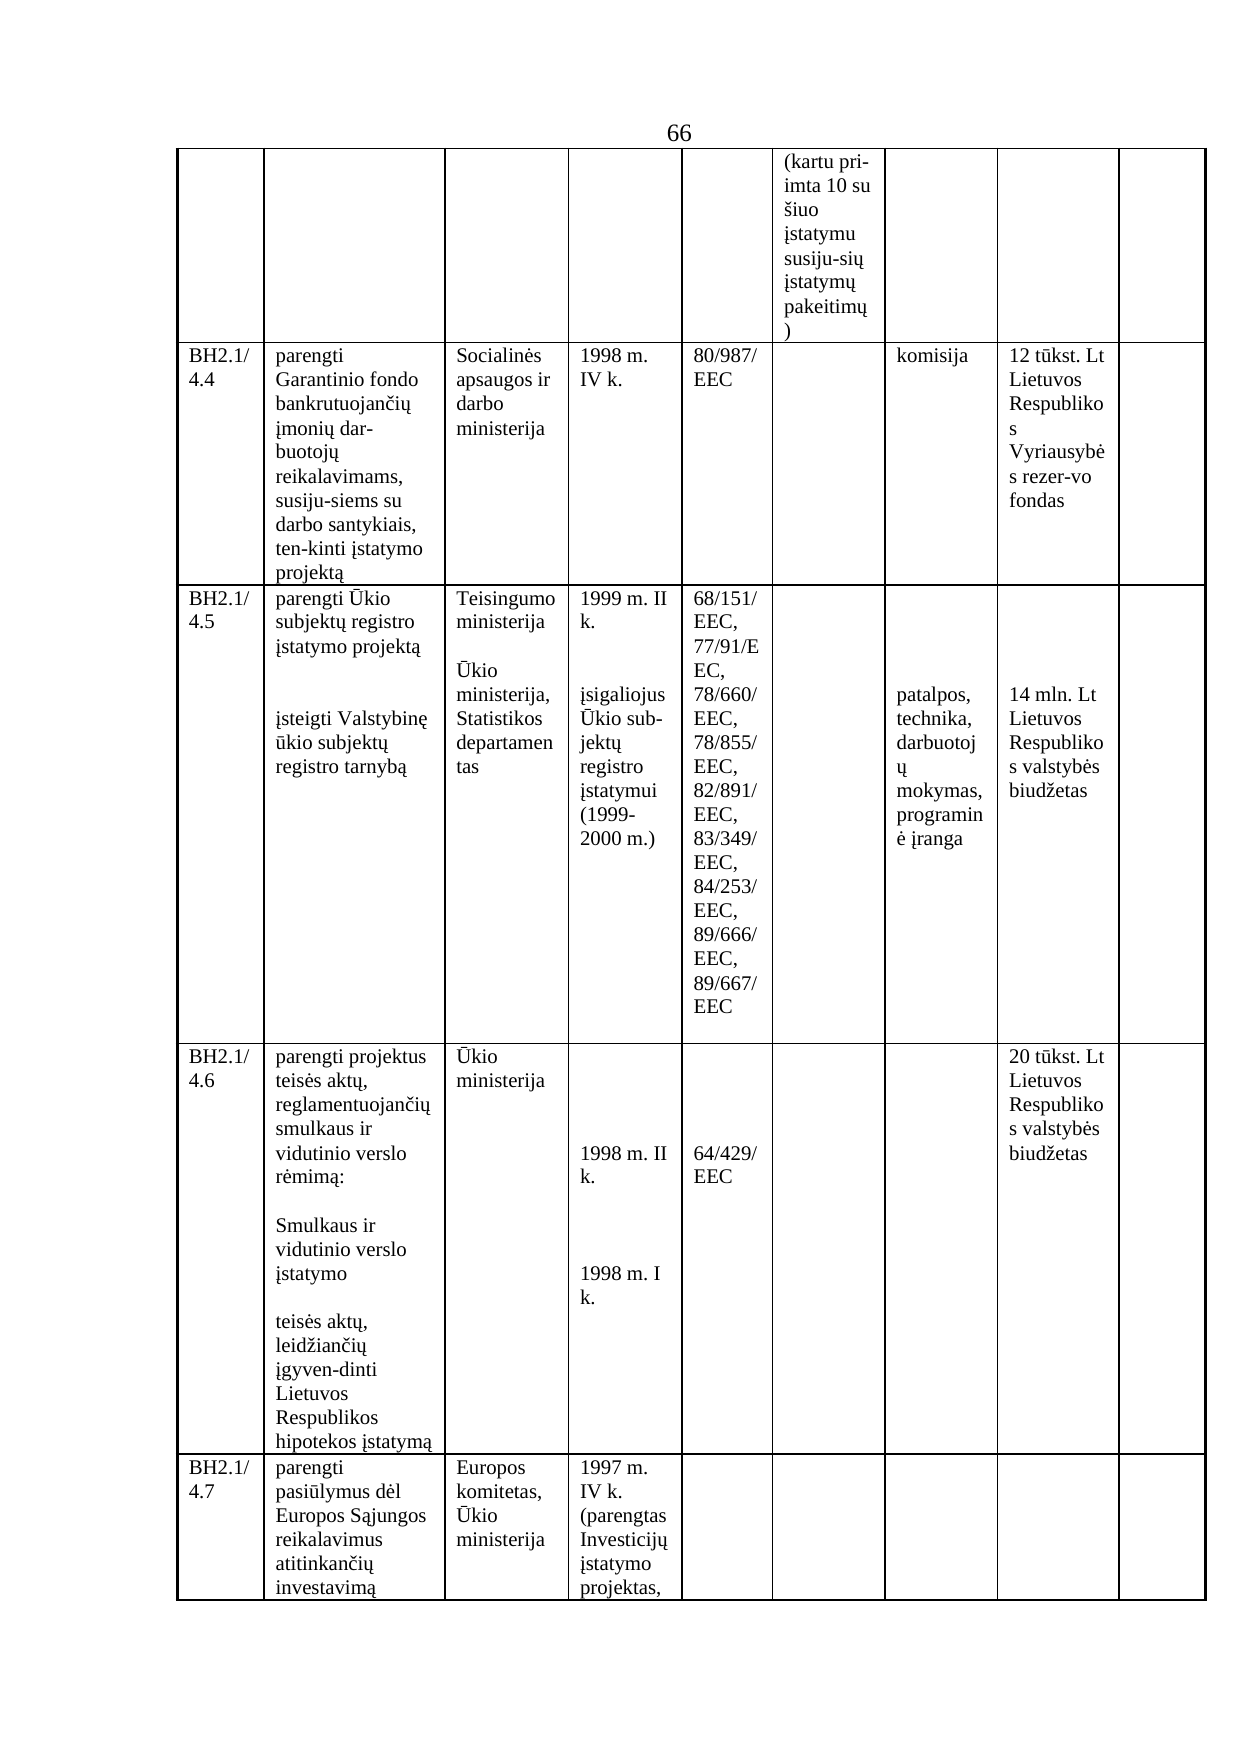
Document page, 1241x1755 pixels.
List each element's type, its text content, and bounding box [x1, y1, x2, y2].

table_cell [683, 149, 772, 342]
table_cell [179, 149, 263, 342]
table_cell [265, 149, 444, 342]
table_cell Europos komitetas, Ūkio ministerija [446, 1455, 568, 1599]
table_cell [886, 1044, 997, 1453]
table_cell parengti projektus teisės aktų, reglamentuojančių smulkaus ir vidutinio verslo rėmimą: Smulkaus ir vidutinio verslo įstatymo teisės aktų, leidžiančių įgyven-dinti Lietuvos Respublikos hipotekos įstatymą [265, 1044, 444, 1453]
table_cell [773, 343, 884, 584]
table_cell patalpos, technika, darbuotojų mokymas, programinė įranga [886, 586, 997, 1043]
table_cell [998, 1455, 1118, 1599]
table_cell [773, 1044, 884, 1453]
table_cell [1120, 1455, 1204, 1599]
table_cell BH2.1/4.4 [179, 343, 263, 584]
table_cell [1120, 586, 1204, 1043]
table_cell [683, 1455, 772, 1599]
table_cell komisija [886, 343, 997, 584]
table_cell [998, 149, 1118, 342]
table_cell Ūkio ministerija [446, 1044, 568, 1453]
table_cell [773, 586, 884, 1043]
table_cell BH2.1/4.6 [179, 1044, 263, 1453]
table_cell 1998 m. II k. 1998 m. I k. [569, 1044, 681, 1453]
table_cell (kartu pri-imta 10 su šiuo įstatymu susiju-sių įstatymų pakeitimų) [773, 149, 884, 342]
table_cell 64/429/EEC [683, 1044, 772, 1453]
table_cell 1999 m. II k. įsigaliojus Ūkio sub-jektų registro įstatymui (1999-2000 m.) [569, 586, 681, 1043]
table_cell parengti Garantinio fondo bankrutuojančių įmonių dar-buotojų reikalavimams, susiju-siems su darbo santykiais, ten-kinti įstatymo projektą [265, 343, 444, 584]
table_cell BH2.1/4.5 [179, 586, 263, 1043]
table_cell 14 mln. Lt Lietuvos Respublikos valstybės biudžetas [998, 586, 1118, 1043]
table_cell [1120, 1044, 1204, 1453]
table_cell 1997 m. IV k. (parengtasInvesticijų įstatymo projektas, [569, 1455, 681, 1599]
table_cell parengti Ūkio subjektų registro įstatymo projektą įsteigti Valstybinę ūkio subjektų registro tarnybą [265, 586, 444, 1043]
table_cell [569, 149, 681, 342]
table_cell parengti pasiūlymus dėl Europos Sąjungos reikalavimus atitinkančių investavimą [265, 1455, 444, 1599]
table_cell 12 tūkst. Lt Lietuvos Respublikos Vyriausybės rezer-vo fondas [998, 343, 1118, 584]
table_cell [886, 149, 997, 342]
table_cell Teisingumo ministerija Ūkio ministerija, Statistikos departamentas [446, 586, 568, 1043]
table_cell [1120, 149, 1204, 342]
table_cell [446, 149, 568, 342]
table_cell 20 tūkst. Lt Lietuvos Respublikos valstybės biudžetas [998, 1044, 1118, 1453]
table_cell [886, 1455, 997, 1599]
table_cell [1120, 343, 1204, 584]
table_cell Socialinės apsaugos ir darbo ministerija [446, 343, 568, 584]
table_cell [773, 1455, 884, 1599]
table_cell 68/151/EEC, 77/91/EEC, 78/660/EEC, 78/855/EEC, 82/891/EEC, 83/349/EEC, 84/253/EEC, 89/666/EEC, 89/667/EEC [683, 586, 772, 1043]
table_cell BH2.1/4.7 [179, 1455, 263, 1599]
table_cell 80/987/EEC [683, 343, 772, 584]
table_cell 1998 m. IV k. [569, 343, 681, 584]
